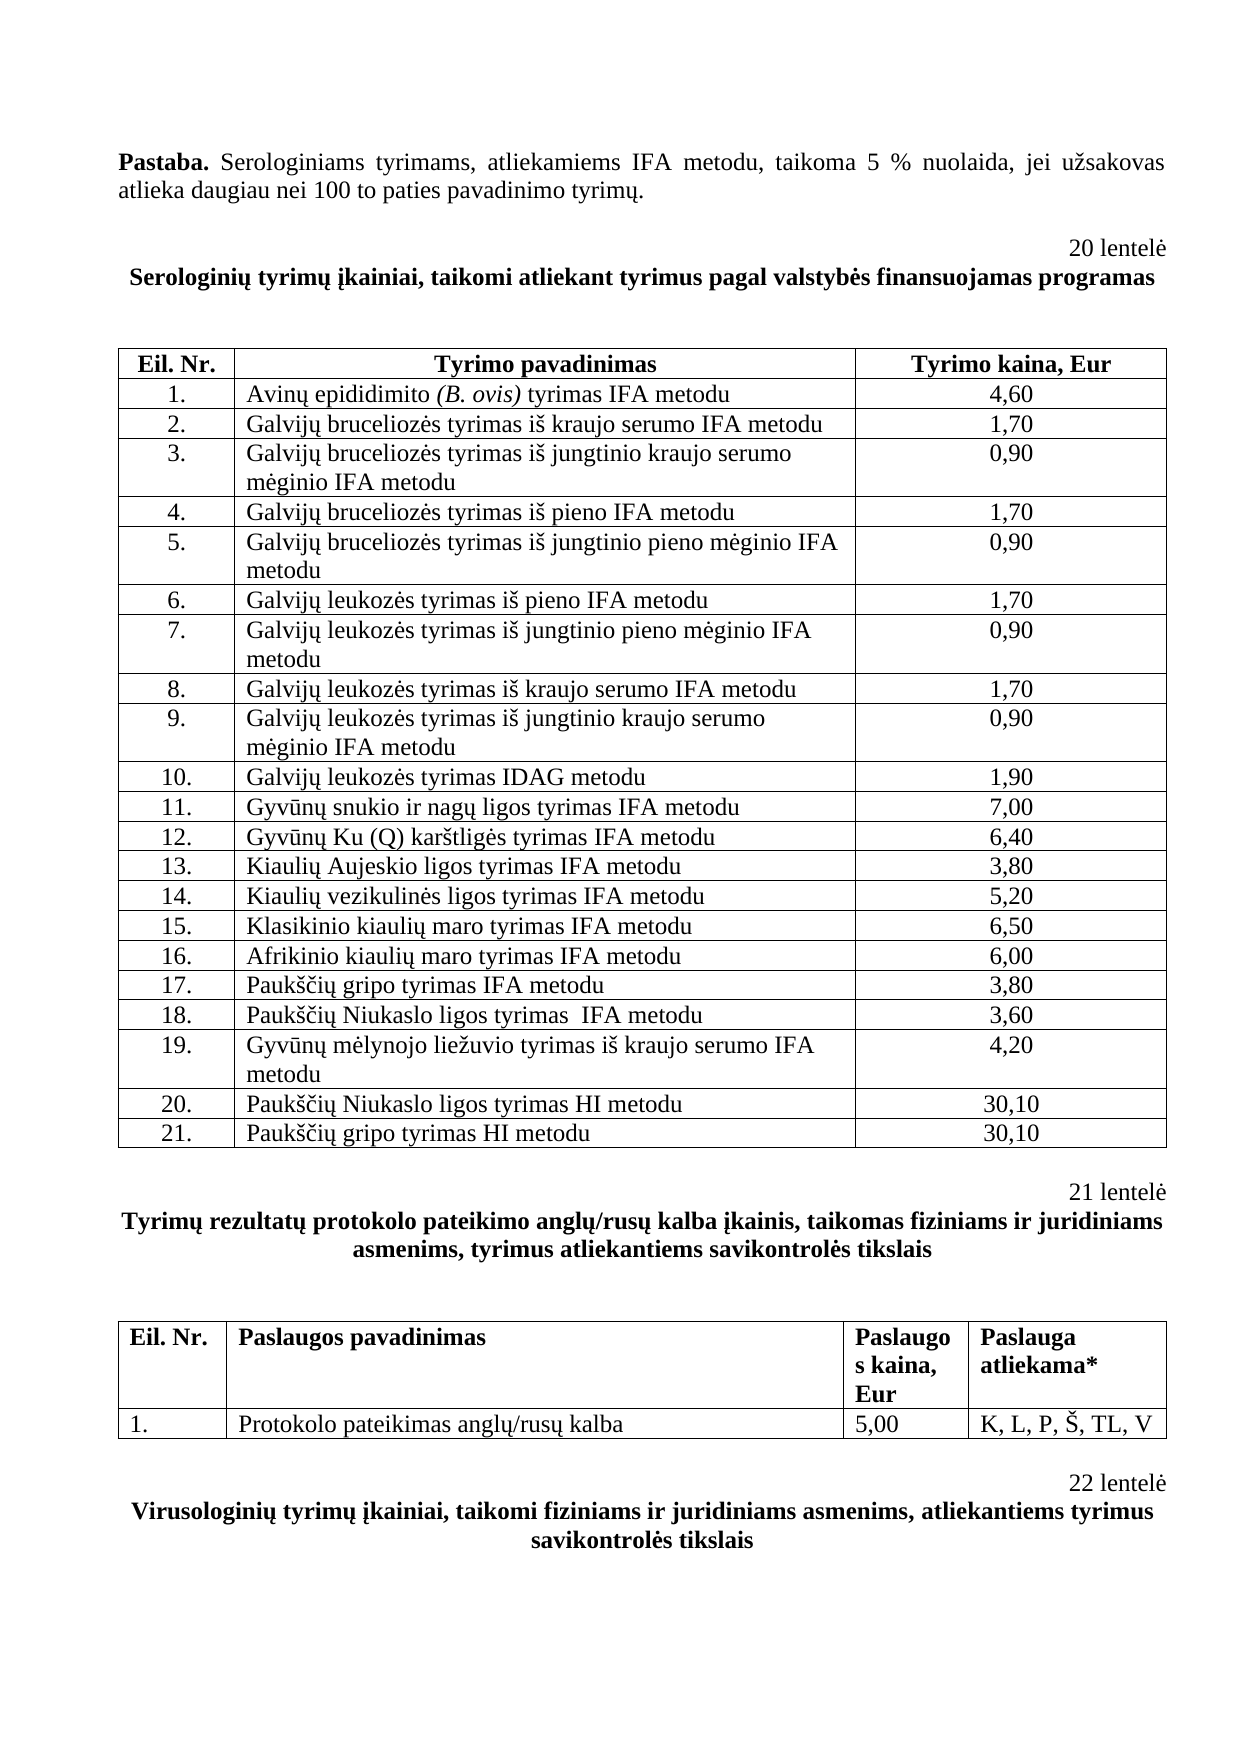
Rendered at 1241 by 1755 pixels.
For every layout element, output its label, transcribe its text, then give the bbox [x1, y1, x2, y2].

table_cell Galvijų leukozės tyrimas iš kraujo serumo IFA metodu [235, 674, 855, 702]
table_cell 19. [119, 1030, 234, 1088]
table_cell 17. [119, 971, 234, 999]
table_cell 14. [119, 881, 234, 910]
table_cell 30,10 [856, 1089, 1166, 1117]
table_cell Afrikinio kiaulių maro tyrimas IFA metodu [235, 941, 855, 969]
table_cell 15. [119, 911, 234, 940]
table_cell 20. [119, 1089, 234, 1117]
table_cell Galvijų leukozės tyrimas iš pieno IFA metodu [235, 585, 855, 614]
table_header Paslauga atliekama* [969, 1322, 1166, 1408]
text Virusologinių tyrimų įkainiai, taikomi fiziniams ir juridiniams asmenims, atliekantiems tyrimus savikontrolės tikslais [118, 1496, 1166, 1554]
table_cell 3,80 [856, 851, 1166, 880]
table_cell 1,70 [856, 674, 1166, 702]
table_cell 5,00 [844, 1409, 968, 1438]
table_cell Galvijų leukozės tyrimas IDAG metodu [235, 762, 855, 791]
table_cell 13. [119, 851, 234, 880]
table_cell 5,20 [856, 881, 1166, 910]
text 21 lentelė [118, 1177, 1166, 1206]
table_cell Paukščių gripo tyrimas IFA metodu [235, 971, 855, 999]
table_header Paslaugos pavadinimas [227, 1322, 843, 1408]
table_cell Kiaulių vezikulinės ligos tyrimas IFA metodu [235, 881, 855, 910]
table_cell 0,90 [856, 615, 1166, 673]
table_cell Paukščių gripo tyrimas HI metodu [235, 1119, 855, 1147]
table_cell 18. [119, 1000, 234, 1029]
table_cell 12. [119, 822, 234, 850]
table_cell 3,60 [856, 1000, 1166, 1029]
table_cell 11. [119, 792, 234, 821]
table_cell 6,50 [856, 911, 1166, 940]
table_cell 1,70 [856, 409, 1166, 437]
text 22 lentelė [118, 1468, 1166, 1496]
text Serologinių tyrimų įkainiai, taikomi atliekant tyrimus pagal valstybės finansuojamas programas [118, 262, 1166, 291]
table_cell 0,90 [856, 704, 1166, 761]
table_cell Gyvūnų mėlynojo liežuvio tyrimas iš kraujo serumo IFA metodu [235, 1030, 855, 1088]
table_cell 3,80 [856, 971, 1166, 999]
table_cell 4,60 [856, 379, 1166, 408]
text 20 lentelė [118, 233, 1166, 262]
table_cell 4,20 [856, 1030, 1166, 1088]
text Tyrimų rezultatų protokolo pateikimo anglų/rusų kalba įkainis, taikomas fiziniams ir juridiniams asmenims, tyrimus atliekantiems savikontrolės tikslais [118, 1206, 1166, 1263]
table_header Paslaugos kaina, Eur [844, 1322, 968, 1408]
table_header Tyrimo kaina, Eur [856, 349, 1166, 378]
table_cell 0,90 [856, 527, 1166, 584]
table_cell 8. [119, 674, 234, 702]
table_cell 1,70 [856, 585, 1166, 614]
table_cell Galvijų leukozės tyrimas iš jungtinio kraujo serumo mėginio IFA metodu [235, 704, 855, 761]
table_cell 6,00 [856, 941, 1166, 969]
table_cell 1,70 [856, 497, 1166, 526]
table_cell 7,00 [856, 792, 1166, 821]
table_cell Paukščių Niukaslo ligos tyrimas HI metodu [235, 1089, 855, 1117]
table_cell Klasikinio kiaulių maro tyrimas IFA metodu [235, 911, 855, 940]
table_cell 6. [119, 585, 234, 614]
table_cell Galvijų bruceliozės tyrimas iš pieno IFA metodu [235, 497, 855, 526]
table_header Tyrimo pavadinimas [235, 349, 855, 378]
table_cell K, L, P, Š, TL, V [969, 1409, 1166, 1438]
table_cell 30,10 [856, 1119, 1166, 1147]
table_cell 9. [119, 704, 234, 761]
table_cell Galvijų leukozės tyrimas iš jungtinio pieno mėginio IFA metodu [235, 615, 855, 673]
table_header Eil. Nr. [119, 1322, 226, 1408]
table_cell 1. [119, 379, 234, 408]
table_cell Protokolo pateikimas anglų/rusų kalba [227, 1409, 843, 1438]
table_cell Galvijų bruceliozės tyrimas iš jungtinio pieno mėginio IFA metodu [235, 527, 855, 584]
table_cell 16. [119, 941, 234, 969]
table_cell Paukščių Niukaslo ligos tyrimas IFA metodu [235, 1000, 855, 1029]
table_header Eil. Nr. [119, 349, 234, 378]
table_cell Gyvūnų snukio ir nagų ligos tyrimas IFA metodu [235, 792, 855, 821]
table_cell 10. [119, 762, 234, 791]
table_cell 5. [119, 527, 234, 584]
table_cell 3. [119, 439, 234, 496]
table_cell Kiaulių Aujeskio ligos tyrimas IFA metodu [235, 851, 855, 880]
table_cell 1. [119, 1409, 226, 1438]
table_cell 21. [119, 1119, 234, 1147]
table_cell 6,40 [856, 822, 1166, 850]
table_cell Avinų epididimito (B. ovis) tyrimas IFA metodu [235, 379, 855, 408]
table_cell 2. [119, 409, 234, 437]
table_cell 0,90 [856, 439, 1166, 496]
table_cell Galvijų bruceliozės tyrimas iš jungtinio kraujo serumo mėginio IFA metodu [235, 439, 855, 496]
table_cell 7. [119, 615, 234, 673]
table_cell 1,90 [856, 762, 1166, 791]
text Pastaba. Serologiniams tyrimams, atliekamiems IFA metodu, taikoma 5 % nuolaida, jei užsakovas atlieka daugiau nei 100 to paties pavadinimo tyrimų. [118, 147, 1166, 204]
table_cell Gyvūnų Ku (Q) karštligės tyrimas IFA metodu [235, 822, 855, 850]
table_cell Galvijų bruceliozės tyrimas iš kraujo serumo IFA metodu [235, 409, 855, 437]
table_cell 4. [119, 497, 234, 526]
